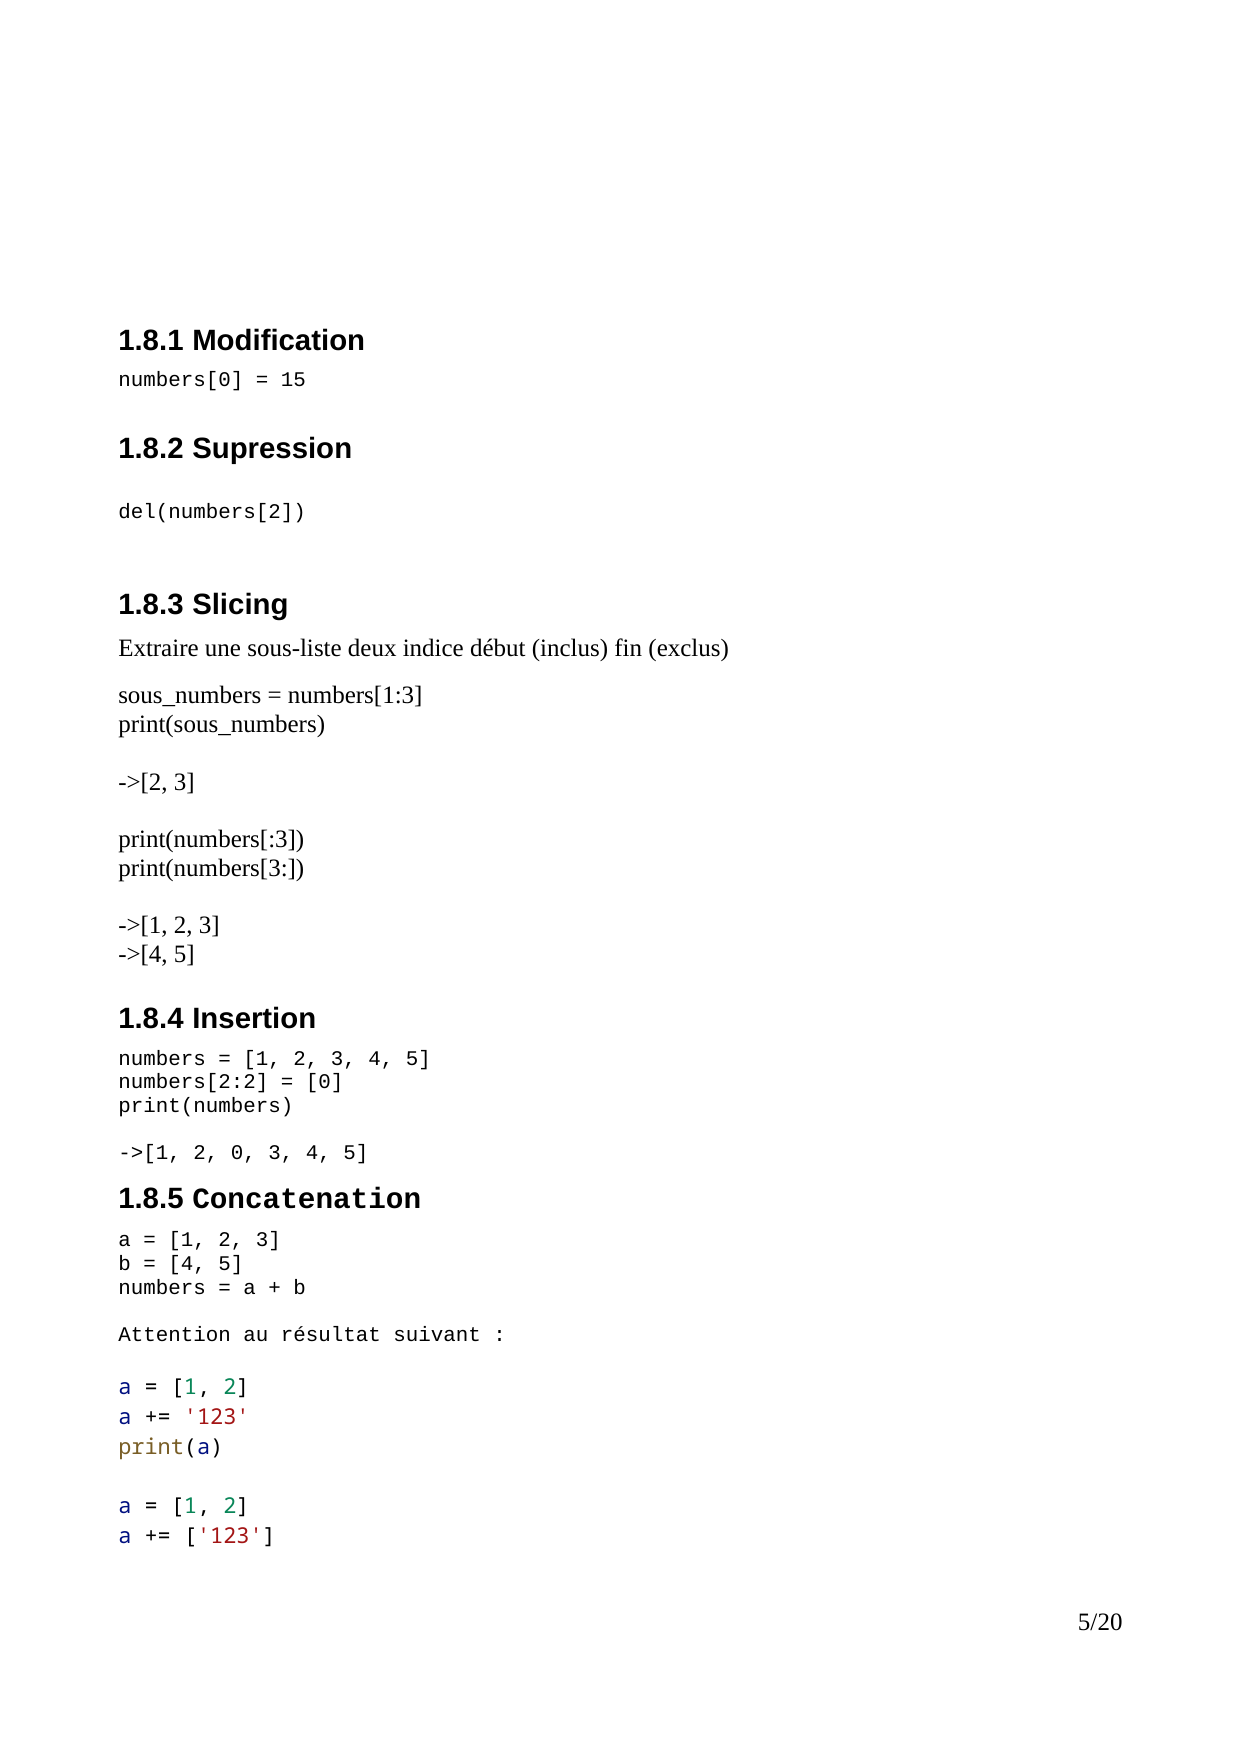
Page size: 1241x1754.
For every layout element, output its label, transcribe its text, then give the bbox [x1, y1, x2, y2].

text numbers = [1, 2, 3, 4, 5] [118, 1048, 1122, 1071]
text a += ['123'] [118, 1520, 1122, 1550]
text numbers[2:2] = [0] [118, 1071, 1122, 1095]
text sous_numbers = numbers[1:3] [118, 681, 1122, 709]
text Attention au résultat suivant : [118, 1324, 1122, 1348]
text a = [1, 2, 3] b = [4, 5] numbers = a + b [118, 1229, 1122, 1300]
text a += '123' [118, 1401, 1122, 1431]
subtitle Slicing [118, 587, 1122, 620]
subtitle Supression [118, 431, 1122, 465]
subtitle Modification [118, 323, 1122, 357]
text ->[1, 2, 0, 3, 4, 5] [118, 1142, 1122, 1166]
text Extraire une sous-liste deux indice début (inclus) fin (exclus) [118, 633, 1122, 662]
subtitle Concatenation [118, 1181, 1122, 1217]
text del(numbers[2]) [118, 501, 1122, 525]
text ->[1, 2, 3] [118, 911, 1122, 939]
text print(sous_numbers) [118, 709, 1122, 738]
text numbers[0] = 15 [118, 369, 1122, 393]
text print(numbers[3:]) [118, 853, 1122, 882]
text a = [1, 2] [118, 1371, 1122, 1401]
text print(numbers[:3]) [118, 824, 1122, 853]
text print(a) [118, 1431, 1122, 1461]
subtitle Insertion [118, 1001, 1122, 1035]
text ->[4, 5] [118, 939, 1122, 968]
text a = [1, 2] [118, 1490, 1122, 1520]
text print(numbers) [118, 1095, 1122, 1119]
text ->[2, 3] [118, 767, 1122, 796]
